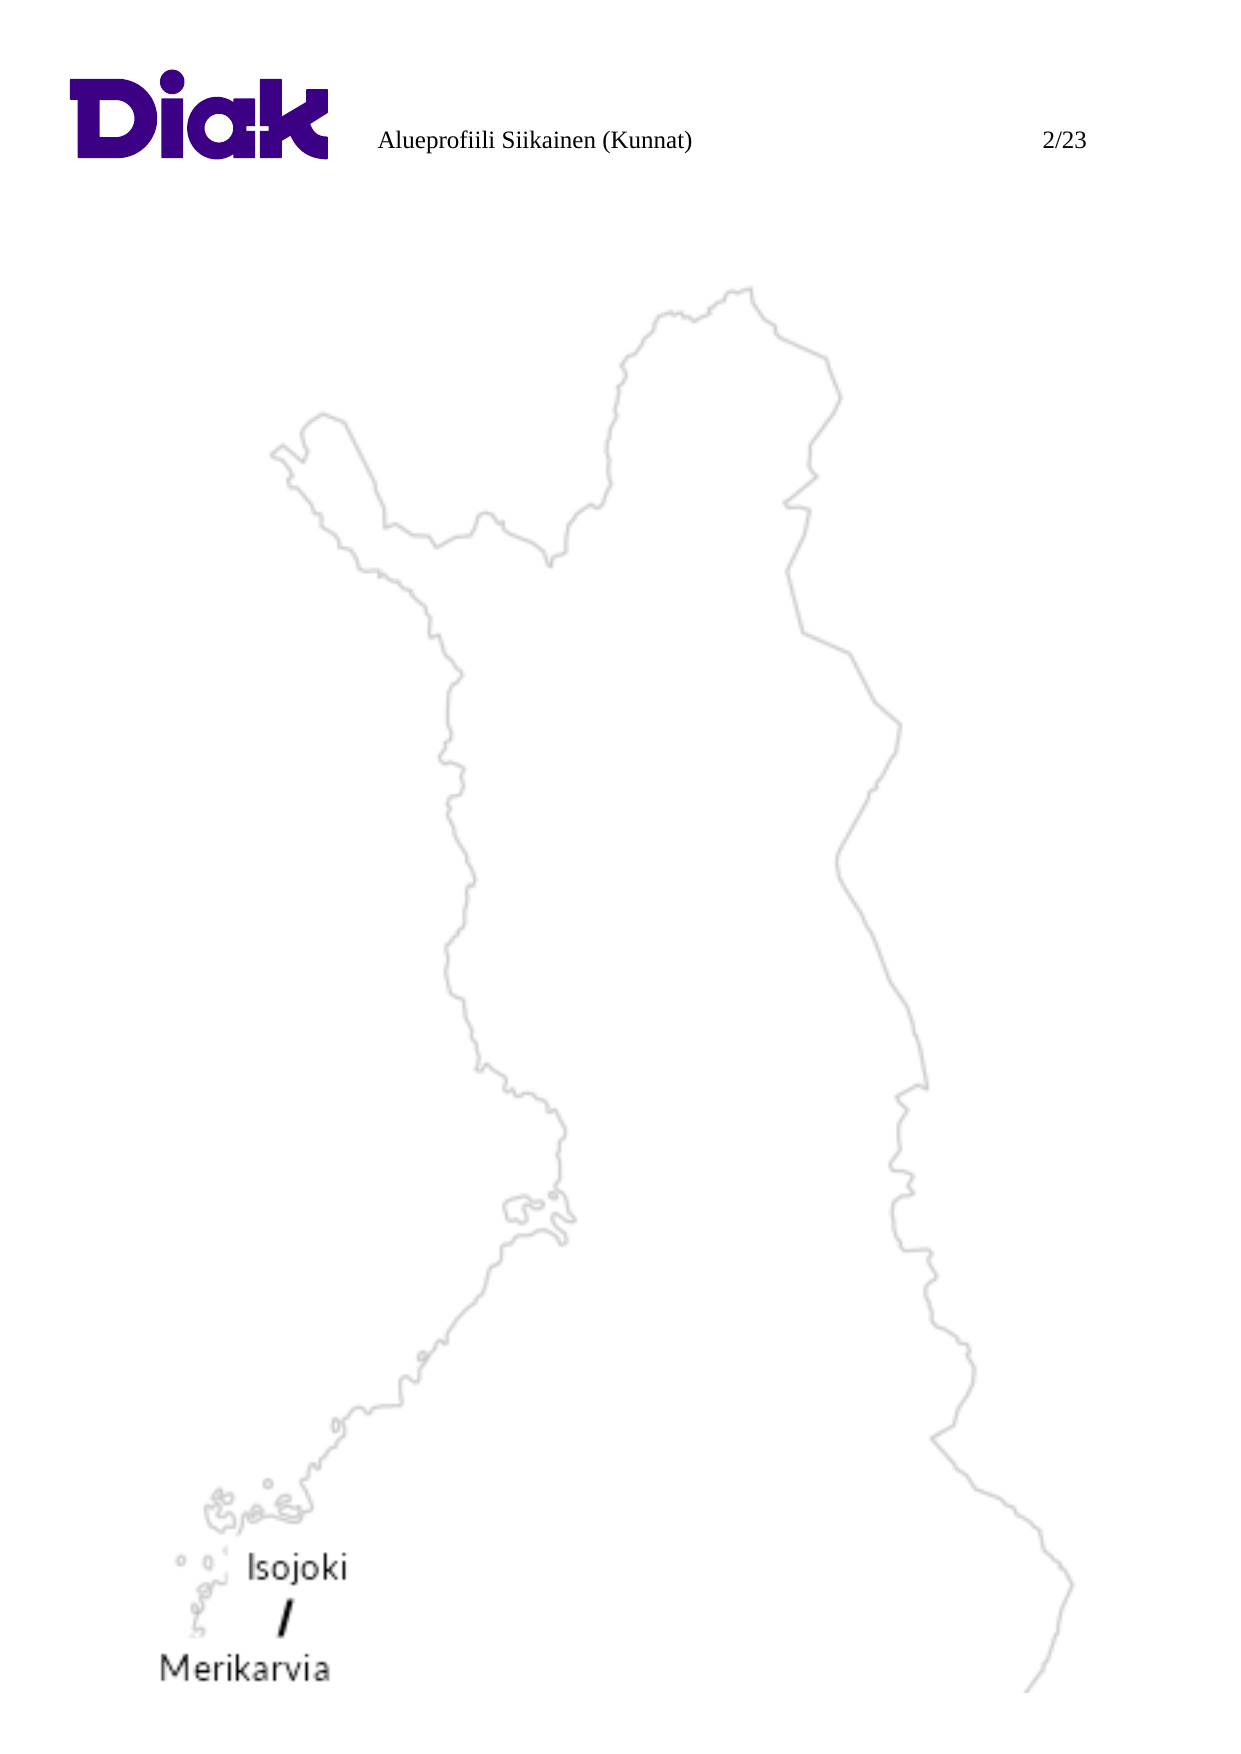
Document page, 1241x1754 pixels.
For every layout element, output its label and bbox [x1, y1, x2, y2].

picture [61, 196, 1179, 1693]
